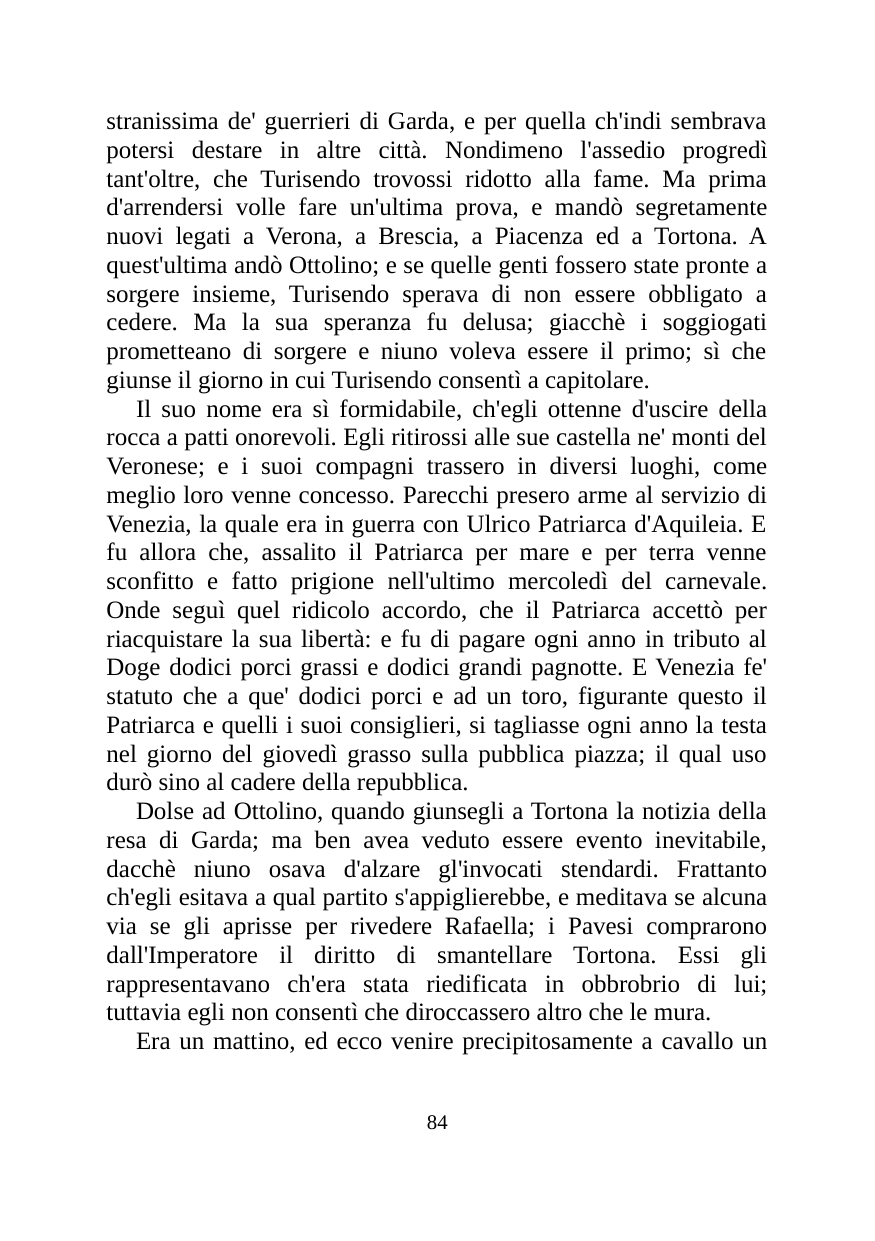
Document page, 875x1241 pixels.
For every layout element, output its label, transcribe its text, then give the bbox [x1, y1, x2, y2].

text stranissima de' guerrieri di Garda, e per quella ch'indi sembrava potersi destare in altre città. Nondimeno l'assedio progredì tant'oltre, che Turisendo trovossi ridotto alla fame. Ma prima d'arrendersi volle fare un'ultima prova, e mandò segretamente nuovi legati a Verona, a Brescia, a Piacenza ed a Tortona. A quest'ultima andò Ottolino; e se quelle genti fossero state pronte a sorgere insieme, Turisendo sperava di non essere obbligato a cedere. Ma la sua speranza fu delusa; giacchè i soggiogati prometteano di sorgere e niuno voleva essere il primo; sì che giunse il giorno in cui Turisendo consentì a capitolare. [106, 106, 768, 394]
text Dolse ad Ottolino, quando giunsegli a Tortona la notizia della resa di Garda; ma ben avea veduto essere evento inevitabile, dacchè niuno osava d'alzare gl'invocati stendardi. Frattanto ch'egli esitava a qual partito s'appiglierebbe, e meditava se alcuna via se gli aprisse per rivedere Rafaella; i Pavesi comprarono dall'Imperatore il diritto di smantellare Tortona. Essi gli rappresentavano ch'era stata riedificata in obbrobrio di lui; tuttavia egli non consentì che diroccassero altro che le mura. [106, 796, 768, 1026]
text Il suo nome era sì formidabile, ch'egli ottenne d'uscire della rocca a patti onorevoli. Egli ritirossi alle sue castella ne' monti del Veronese; e i suoi compagni trassero in diversi luoghi, come meglio loro venne concesso. Parecchi presero arme al servizio di Venezia, la quale era in guerra con Ulrico Patriarca d'Aquileia. E fu allora che, assalito il Patriarca per mare e per terra venne sconfitto e fatto prigione nell'ultimo mercoledì del carnevale. Onde seguì quel ridicolo accordo, che il Patriarca accettò per riacquistare la sua libertà: e fu di pagare ogni anno in tributo al Doge dodici porci grassi e dodici grandi pagnotte. E Venezia fe' statuto che a que' dodici porci e ad un toro, figurante questo il Patriarca e quelli i suoi consiglieri, si tagliasse ogni anno la testa nel giorno del giovedì grasso sulla pubblica piazza; il qual uso durò sino al cadere della repubblica. [106, 394, 768, 796]
text Era un mattino, ed ecco venire precipitosamente a cavallo un [106, 1026, 768, 1055]
